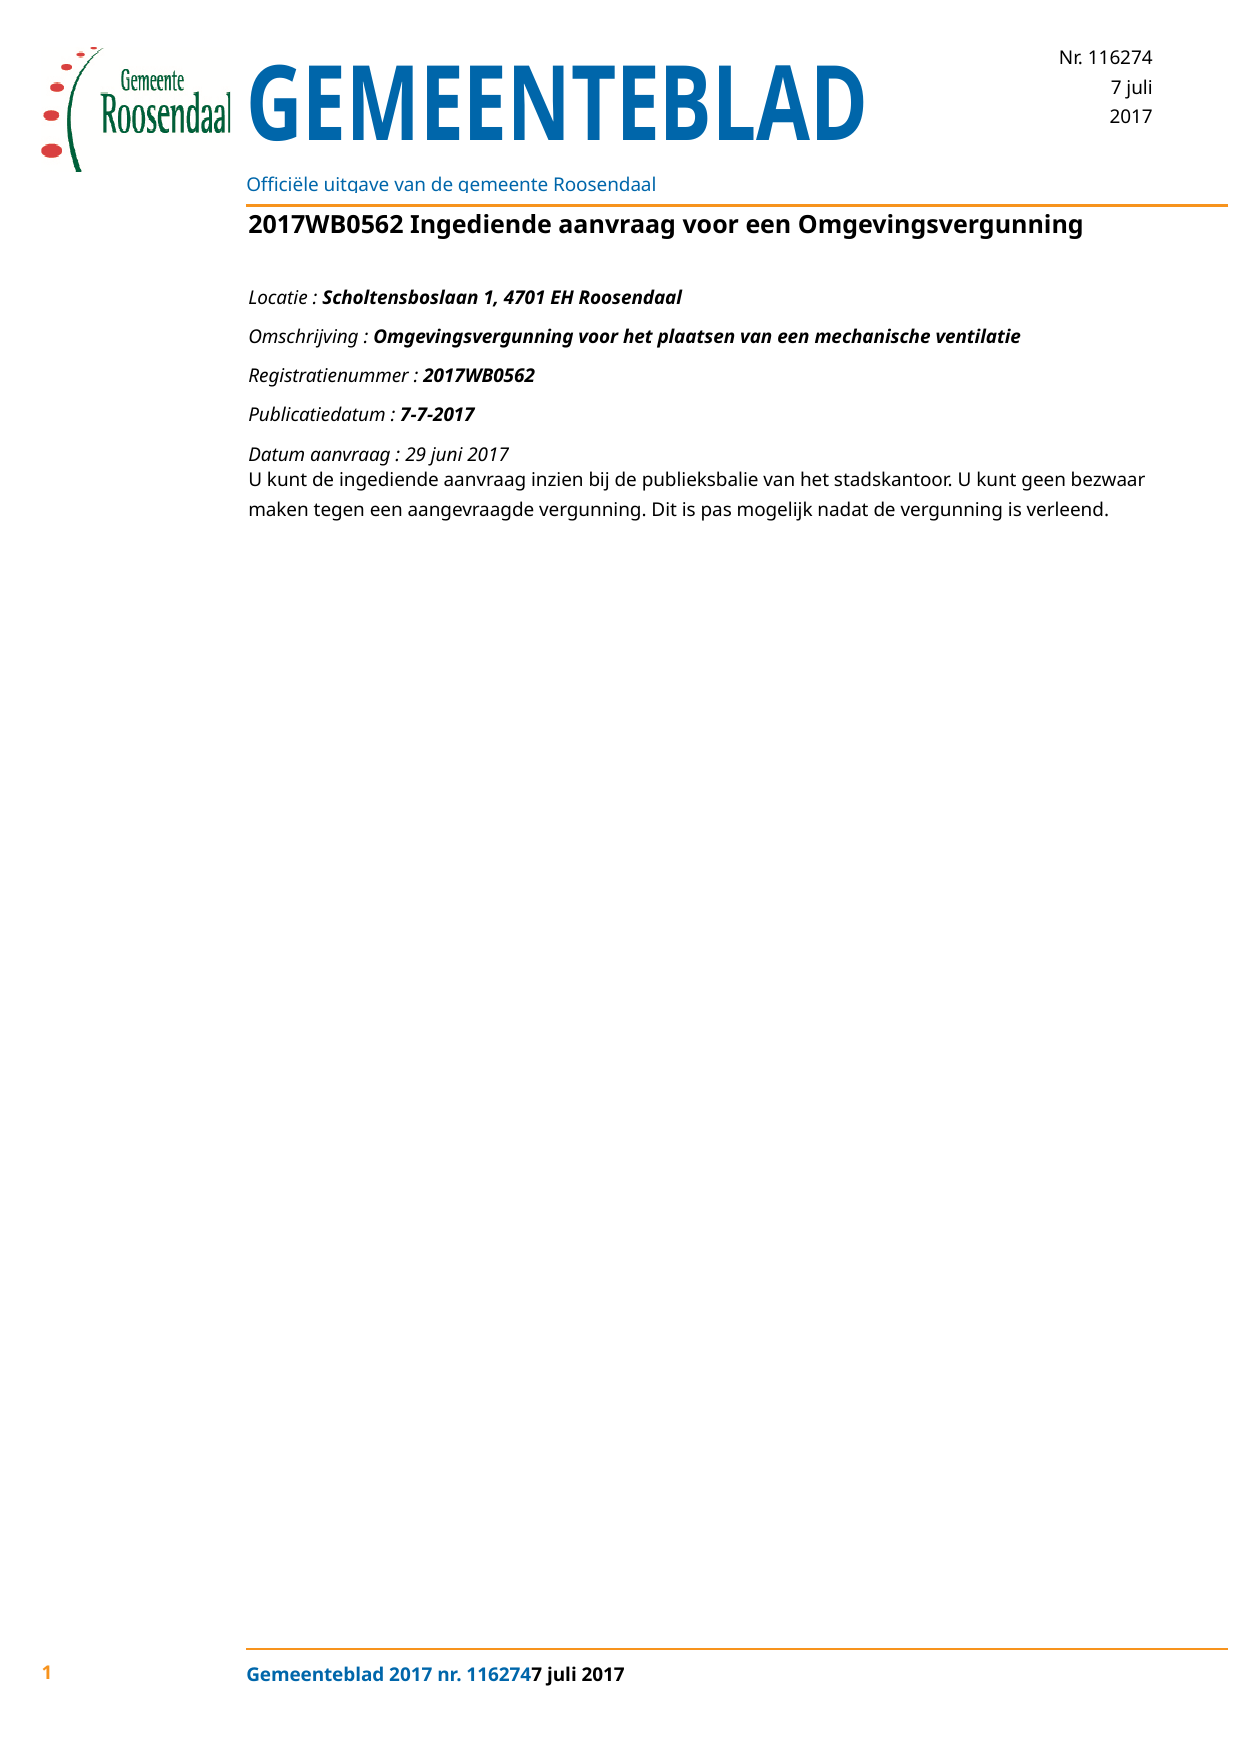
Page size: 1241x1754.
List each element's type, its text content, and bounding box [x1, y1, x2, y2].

text Omschrijving : Omgevingsvergunning voor het plaatsen van een mechanische ventilatie [248, 323, 1152, 349]
text Publicatiedatum : 7-7-2017 [248, 402, 1152, 427]
text Locatie : Scholtensboslaan 1, 4701 EH Roosendaal [248, 284, 1152, 309]
text 2017WB0562 Ingediende aanvraag voor een Omgevingsvergunning [248, 207, 1152, 241]
text U kunt de ingediende aanvraag inzien bij de publieksbalie van het stadskantoor. U kunt geen bezwaar maken tegen een aangevraagde vergunning. Dit is pas mogelijk nadat de vergunning is verleend. [248, 467, 1152, 522]
text Datum aanvraag : 29 juni 2017 [248, 441, 1152, 467]
picture [41, 47, 231, 172]
text Registratienummer : 2017WB0562 [248, 362, 1152, 388]
